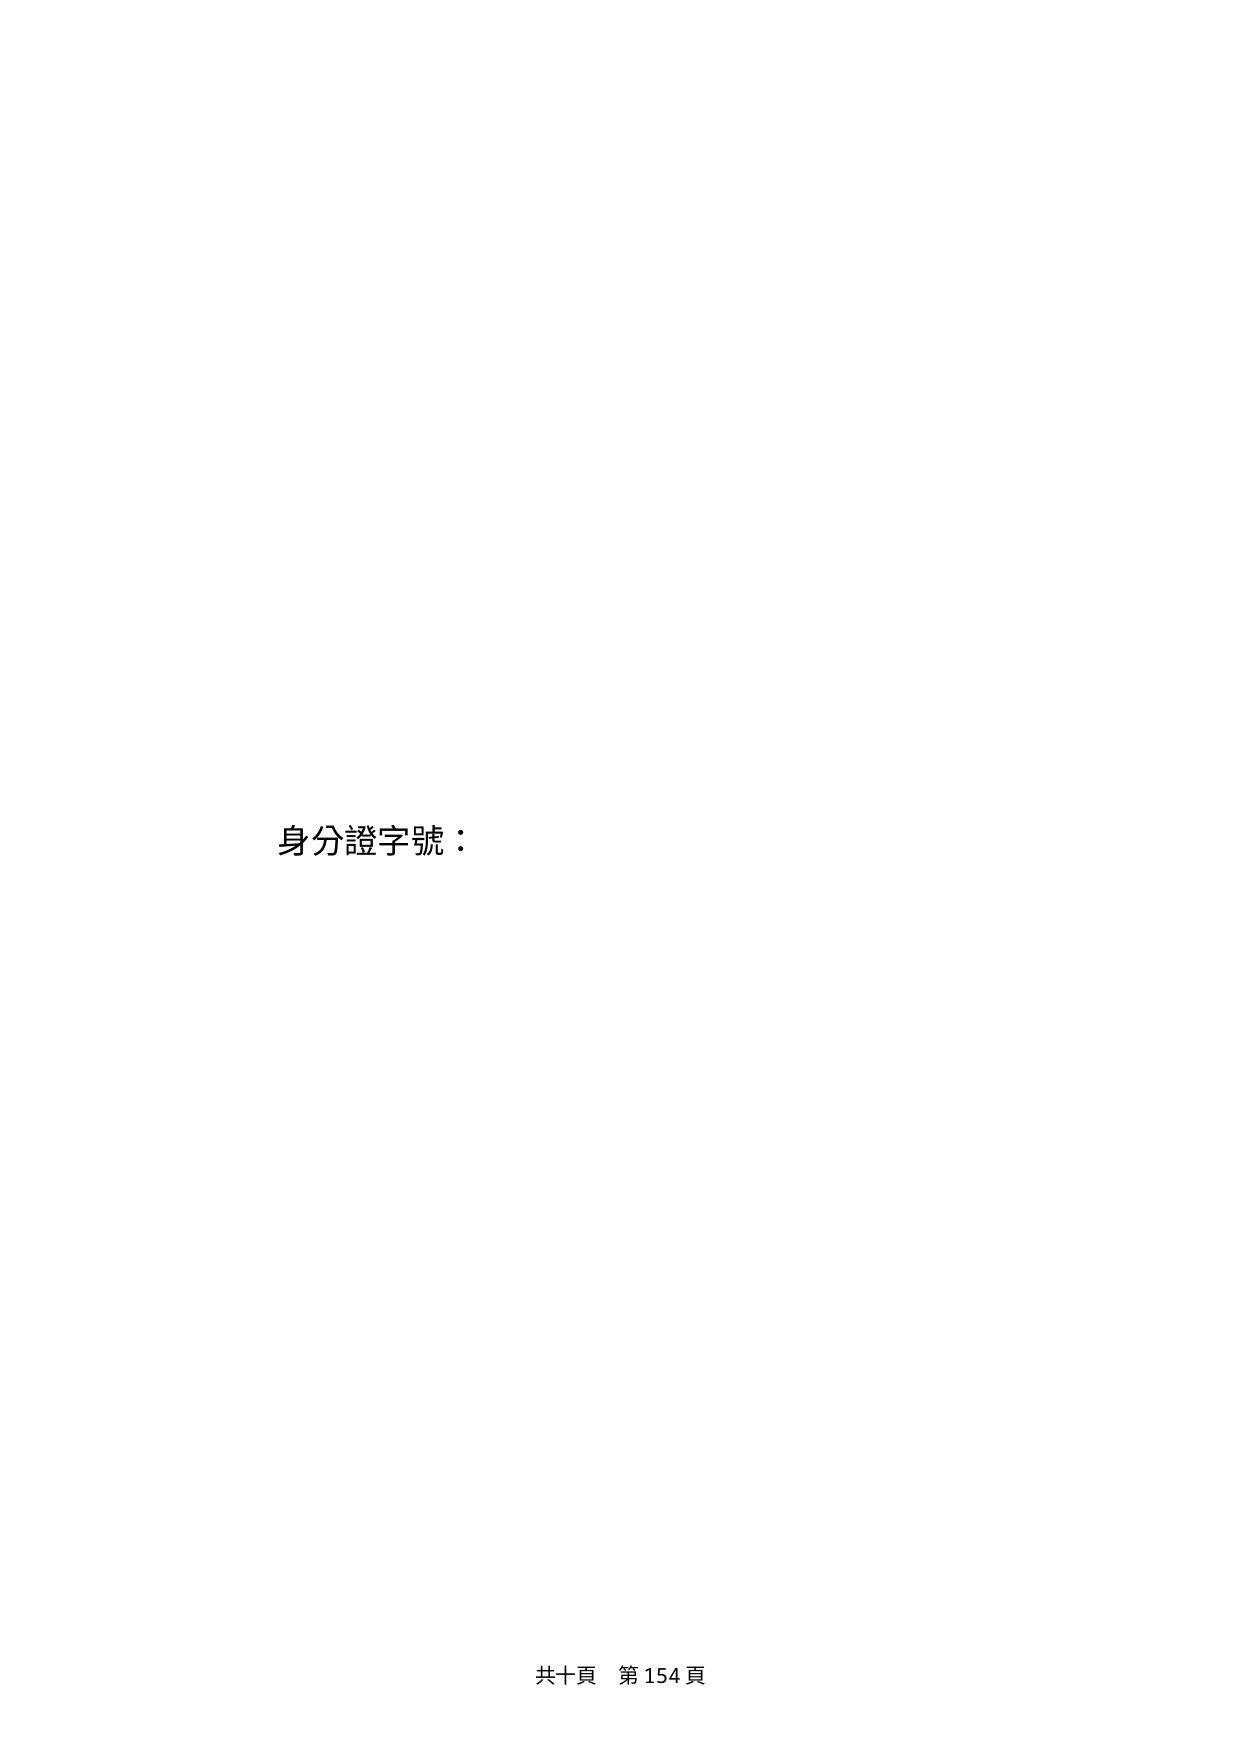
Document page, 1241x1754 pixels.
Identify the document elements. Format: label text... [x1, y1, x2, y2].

text 身分證字號： [118, 797, 1122, 859]
